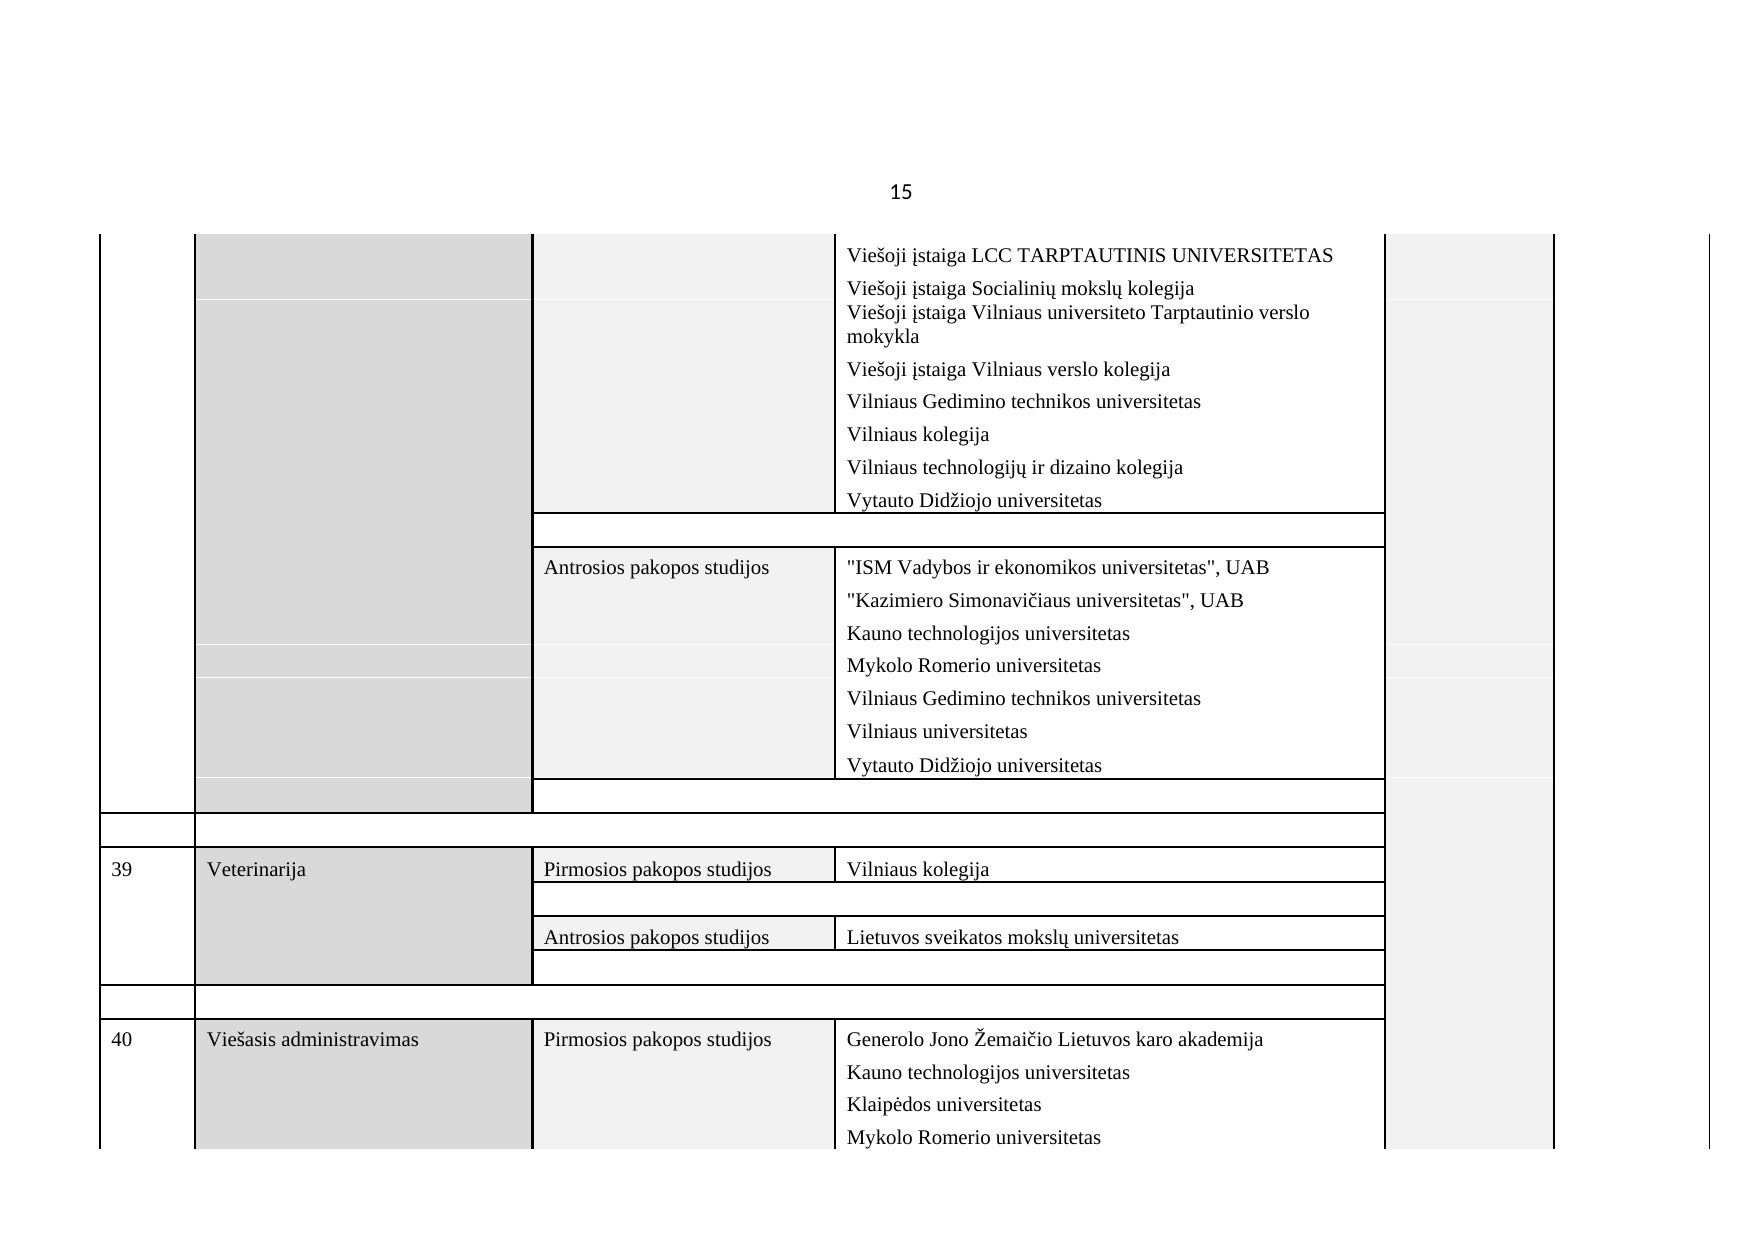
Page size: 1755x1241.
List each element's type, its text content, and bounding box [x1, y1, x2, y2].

table_cell [1555, 1051, 1709, 1084]
table_cell [101, 300, 194, 348]
table_cell Klaipėdos universitetas [836, 1084, 1384, 1116]
table_cell [534, 678, 834, 710]
table_cell [101, 348, 194, 381]
table_cell [534, 446, 834, 479]
table_cell [1386, 1018, 1553, 1051]
table_cell [1555, 512, 1709, 546]
table_cell [1386, 579, 1553, 612]
table_cell Veterinarija [196, 848, 531, 881]
table_cell Pirmosios pakopos studijos Suma [534, 883, 1384, 915]
table_cell [101, 814, 194, 846]
table_cell [533, 814, 835, 846]
table_cell [1386, 446, 1553, 479]
table_cell [534, 413, 834, 446]
table_cell [1555, 348, 1709, 381]
table_cell [1386, 546, 1553, 579]
table_cell [1555, 479, 1709, 512]
table_cell [1386, 1084, 1553, 1116]
table_cell [1386, 512, 1553, 546]
table_cell [1555, 710, 1709, 743]
table_cell [101, 446, 194, 479]
table_cell Mykolo Romerio universitetas [836, 645, 1384, 677]
table_cell [196, 1116, 531, 1149]
table_cell [196, 743, 531, 777]
table_cell [101, 778, 194, 812]
table_cell [1386, 612, 1553, 644]
table_cell [534, 1084, 834, 1116]
table_cell [101, 986, 194, 1018]
table_cell Antrosios pakopos studijos Suma [534, 780, 1384, 812]
table_cell [101, 579, 194, 612]
table_cell [1555, 846, 1709, 881]
table_cell [1555, 234, 1709, 267]
table_cell [196, 381, 531, 413]
table_cell [1555, 267, 1709, 299]
table_cell [101, 645, 194, 677]
table_cell Vytauto Didžiojo universitetas [836, 743, 1384, 777]
table_cell [1386, 710, 1553, 743]
table_cell [1555, 612, 1709, 644]
table_cell Vilniaus Gedimino technikos universitetas [836, 381, 1384, 413]
table_cell [196, 1084, 531, 1116]
table_cell [1555, 881, 1709, 915]
table_cell [1386, 984, 1553, 1018]
table_cell [196, 1051, 531, 1084]
table_cell [196, 915, 531, 949]
table_cell [835, 986, 1384, 1018]
table_cell [101, 381, 194, 413]
table_cell [101, 546, 194, 579]
table_cell [534, 612, 834, 644]
table_cell [101, 512, 194, 546]
table_cell [101, 413, 194, 446]
table_cell Pirmosios pakopos studijos [534, 848, 834, 881]
table_cell [1386, 812, 1553, 846]
table_cell [1555, 1018, 1709, 1051]
table_cell [1555, 546, 1709, 579]
table_cell [534, 1116, 834, 1149]
table_cell [1555, 1116, 1709, 1149]
table_cell Viešoji įstaiga LCC TARPTAUTINIS UNIVERSITETAS [836, 234, 1384, 267]
table_cell Vilniaus universitetas [836, 710, 1384, 743]
table_cell [101, 949, 194, 984]
table_cell [1386, 1051, 1553, 1084]
table_cell [1555, 446, 1709, 479]
table_cell Generolo Jono Žemaičio Lietuvos karo akademija [836, 1020, 1384, 1051]
table_cell Lietuvos sveikatos mokslų universitetas [836, 917, 1384, 949]
table_cell Antrosios pakopos studijos Suma [534, 951, 1384, 984]
table_cell Veterinarija Suma [196, 986, 532, 1018]
table_cell [196, 413, 531, 446]
table_cell [101, 881, 194, 915]
table_cell [196, 546, 531, 579]
table_cell [1555, 413, 1709, 446]
table_cell Antrosios pakopos studijos [534, 917, 834, 949]
table_cell [101, 612, 194, 644]
table_cell Vilniaus technologijų ir dizaino kolegija [836, 446, 1384, 479]
table_cell [196, 512, 531, 546]
table_cell [534, 1051, 834, 1084]
table_cell [196, 949, 531, 984]
table_cell [533, 986, 835, 1018]
table_cell [101, 479, 194, 512]
table_cell [1555, 1084, 1709, 1116]
table_cell [1386, 678, 1553, 710]
table_cell [196, 267, 531, 299]
table_cell [1555, 678, 1709, 710]
table_cell [1386, 479, 1553, 512]
table_cell [196, 678, 531, 710]
table_cell [1386, 915, 1553, 949]
table_cell [1386, 267, 1553, 299]
table_cell [196, 778, 531, 812]
table_cell Kauno technologijos universitetas [836, 612, 1384, 644]
table_cell [1386, 413, 1553, 446]
table_cell [1386, 881, 1553, 915]
table_cell [101, 1051, 194, 1084]
table_cell [1555, 778, 1709, 812]
table_cell Vilniaus kolegija [836, 413, 1384, 446]
table_cell [101, 678, 194, 710]
table_cell [101, 710, 194, 743]
table_cell [1386, 300, 1553, 348]
table_cell [1555, 984, 1709, 1018]
table_cell Mykolo Romerio universitetas [836, 1116, 1384, 1149]
table_cell [1555, 915, 1709, 949]
table_cell [196, 234, 531, 267]
table_cell [534, 381, 834, 413]
table_cell [1555, 300, 1709, 348]
table_cell Vilniaus Gedimino technikos universitetas [836, 678, 1384, 710]
table_cell [534, 234, 834, 267]
table_cell Pirmosios pakopos studijos Suma [534, 514, 1384, 546]
table_cell [534, 743, 834, 777]
table_cell [1386, 1116, 1553, 1149]
table_cell [196, 479, 531, 512]
table_cell [534, 348, 834, 381]
table_cell [101, 743, 194, 777]
table_cell [196, 881, 531, 915]
table_cell Vytauto Didžiojo universitetas [836, 479, 1384, 512]
table_cell Antrosios pakopos studijos [534, 548, 834, 579]
table_cell [1386, 949, 1553, 984]
table_cell [1555, 381, 1709, 413]
table_cell "ISM Vadybos ir ekonomikos universitetas", UAB [836, 548, 1384, 579]
table_cell [534, 645, 834, 677]
table_cell [1386, 778, 1553, 812]
table_cell [1386, 381, 1553, 413]
table_cell [101, 1116, 194, 1149]
table_cell Vilniaus kolegija [836, 848, 1384, 881]
table_cell [1555, 645, 1709, 677]
table_cell [1386, 234, 1553, 267]
table_cell [534, 267, 834, 299]
table_cell [1555, 949, 1709, 984]
table_cell Pirmosios pakopos studijos [534, 1020, 834, 1051]
table_cell Viešoji įstaiga Vilniaus verslo kolegija [836, 348, 1384, 381]
table_cell 40 [101, 1020, 194, 1051]
table_cell [534, 710, 834, 743]
table_cell [196, 645, 531, 677]
table_cell [1386, 348, 1553, 381]
table_cell 39 [101, 848, 194, 881]
table_cell [196, 446, 531, 479]
table_cell [534, 579, 834, 612]
table_cell [101, 915, 194, 949]
table_cell [101, 234, 194, 267]
table_cell [101, 267, 194, 299]
table_cell [196, 579, 531, 612]
table_cell [1386, 645, 1553, 677]
table_cell [1555, 812, 1709, 846]
table_cell Kauno technologijos universitetas [836, 1051, 1384, 1084]
table_cell Viešasis administravimas [196, 1020, 531, 1051]
table_cell "Kazimiero Simonavičiaus universitetas", UAB [836, 579, 1384, 612]
table_cell Viešoji įstaiga Vilniaus universiteto Tarptautinio verslo mokykla [836, 300, 1384, 348]
table_cell [196, 612, 531, 644]
table_cell [1555, 743, 1709, 777]
table_cell [1386, 846, 1553, 881]
table_cell [534, 300, 834, 348]
table_cell Viešoji įstaiga Socialinių mokslų kolegija [836, 267, 1384, 299]
table_cell [196, 348, 531, 381]
table_cell [534, 479, 834, 512]
table_cell [835, 814, 1384, 846]
table_cell Verslas Suma [196, 814, 532, 846]
table_cell [1555, 579, 1709, 612]
table_cell [196, 710, 531, 743]
table_cell [196, 300, 531, 348]
table_cell [1386, 743, 1553, 777]
table_cell [101, 1084, 194, 1116]
